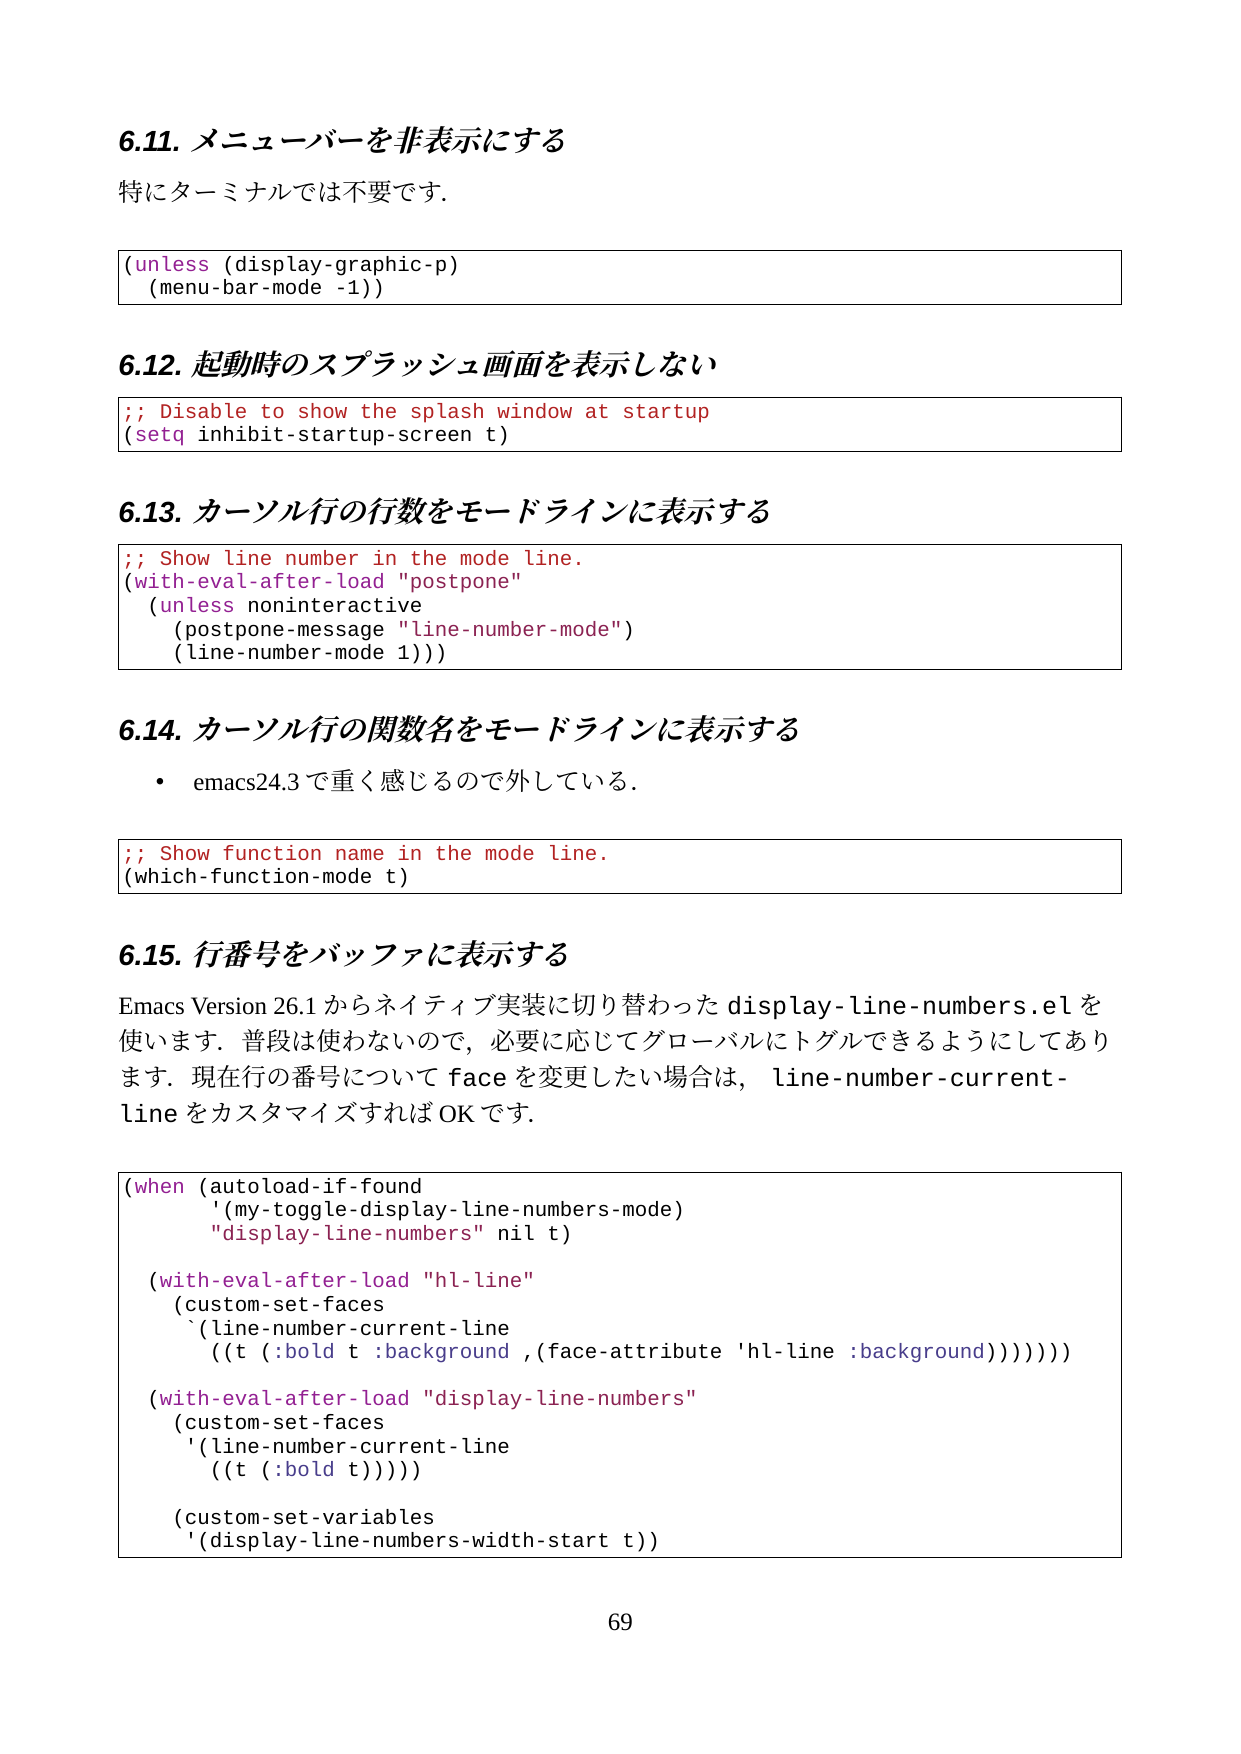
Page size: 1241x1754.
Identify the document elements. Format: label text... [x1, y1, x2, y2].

text '(display-line-numbers-width-start t)) [119, 1526, 1121, 1557]
subtitle カーソル行の関数名をモードラインに表示する [118, 707, 1122, 749]
text (postpone-message "line-number-mode") [119, 614, 1121, 638]
subtitle メニューバーを非表示にする [118, 118, 1122, 160]
text 特にターミナルでは不要です． [118, 172, 1122, 237]
text (unless noninteractive [119, 591, 1121, 614]
text '(line-number-current-line [119, 1432, 1121, 1455]
text Emacs Version 26.1 からネイティブ実装に切り替わった display-line-numbers.el を使います．普段は使わないので，必要に応じてグローバルにトグルできるようにしてあります．現在行の番号について face を変更したい場合は， line-number-current-line をカスタマイズすればOKです． [118, 986, 1122, 1159]
text '(my-toggle-display-line-numbers-mode) [119, 1195, 1121, 1219]
text ((t (:bold t :background ,(face-attribute 'hl-line :background))))))) [119, 1337, 1121, 1361]
text ((t (:bold t))))) [119, 1455, 1121, 1479]
subtitle カーソル行の行数をモードラインに表示する [118, 489, 1122, 531]
text (with-eval-after-load "postpone" [119, 567, 1121, 591]
text ;; Show function name in the mode line. [119, 840, 1121, 862]
text (custom-set-faces [119, 1290, 1121, 1313]
subtitle 行番号をバッファに表示する [118, 931, 1122, 973]
text (with-eval-after-load "hl-line" [119, 1266, 1121, 1290]
text (custom-set-faces [119, 1408, 1121, 1432]
text (custom-set-variables [119, 1503, 1121, 1526]
text `(line-number-current-line [119, 1313, 1121, 1337]
text ;; Disable to show the splash window at startup [119, 398, 1121, 420]
text (setq inhibit-startup-screen t) [119, 420, 1121, 451]
text (unless (display-graphic-p) [119, 251, 1121, 273]
list emacs24.3 で重く感じるので外している． [156, 762, 1122, 826]
subtitle 起動時のスプラッシュ画面を表示しない [118, 342, 1122, 384]
text ;; Show line number in the mode line. [119, 545, 1121, 567]
text "display-line-numbers" nil t) [119, 1219, 1121, 1243]
text (when (autoload-if-found [119, 1173, 1121, 1195]
text (menu-bar-mode -1)) [119, 273, 1121, 304]
text (with-eval-after-load "display-line-numbers" [119, 1384, 1121, 1408]
text (line-number-mode 1))) [119, 638, 1121, 669]
text (which-function-mode t) [119, 862, 1121, 893]
